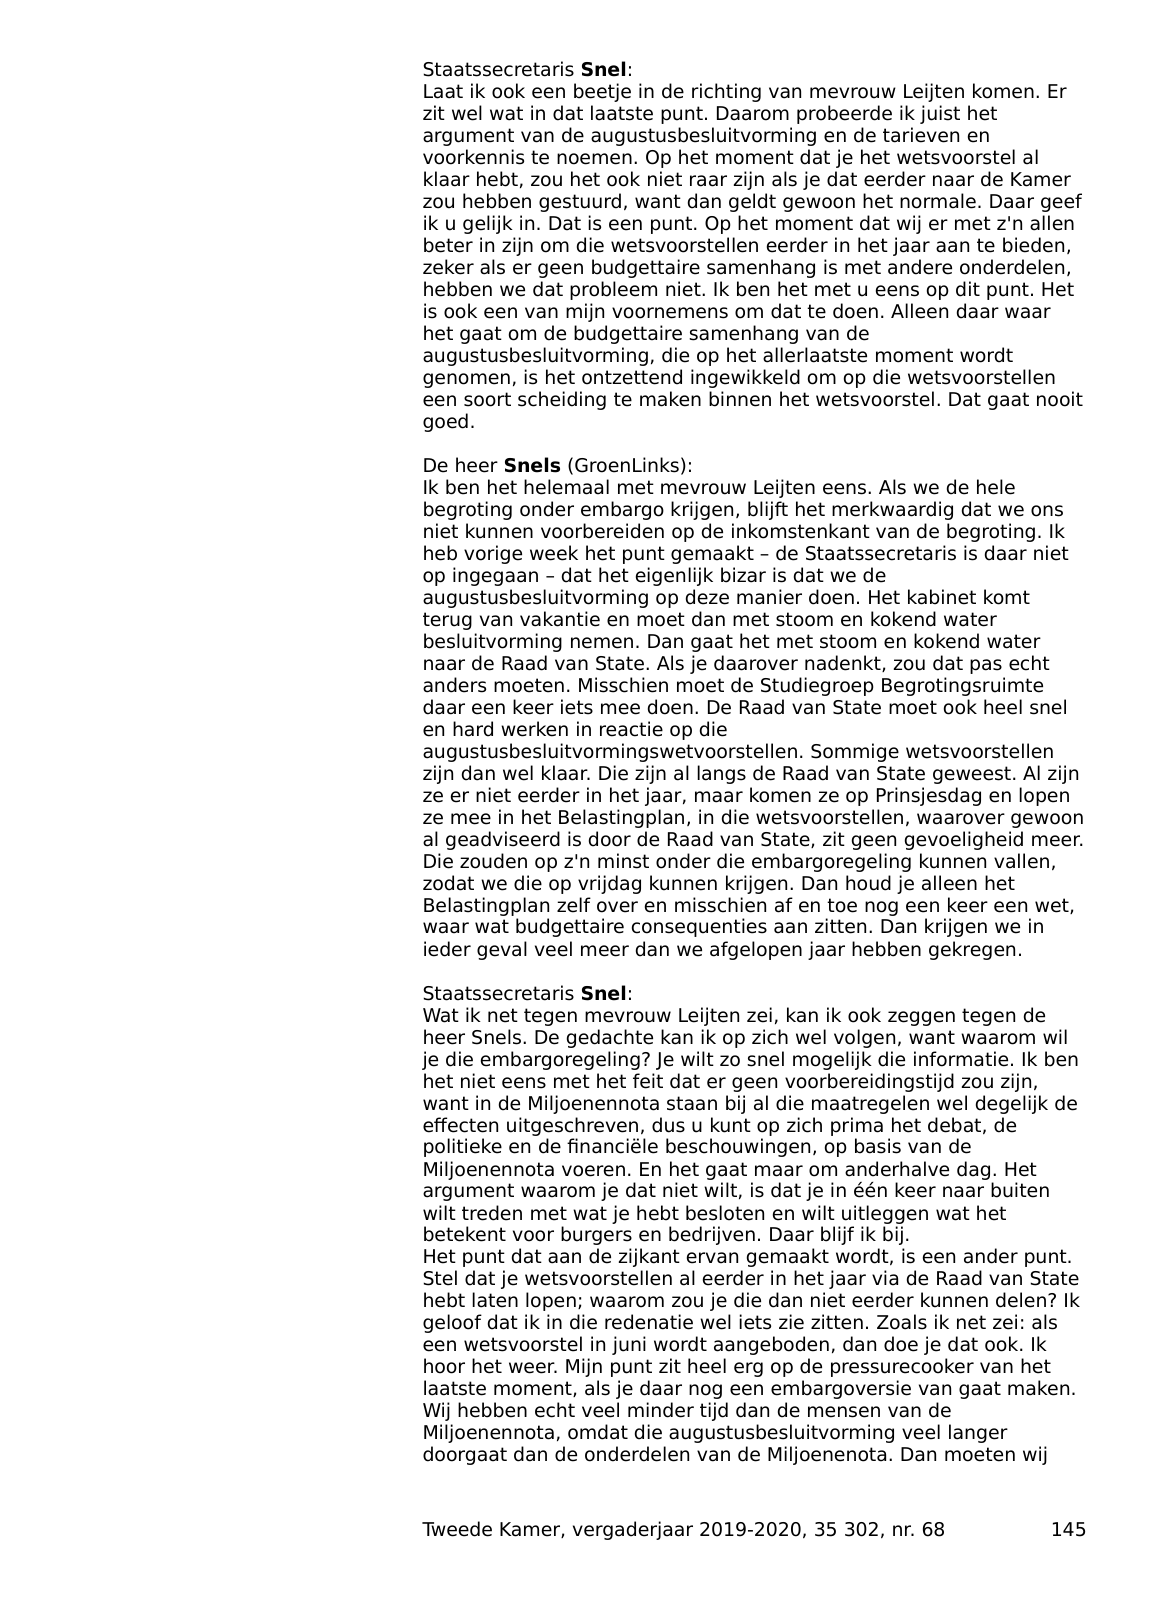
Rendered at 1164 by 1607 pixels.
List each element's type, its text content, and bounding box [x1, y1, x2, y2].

text Staatssecretaris Snel: [422, 59, 1087, 81]
text Het punt dat aan de zijkant ervan gemaakt wordt, is een ander punt. Stel dat je wetsvoorstellen al eerder in het jaar via de Raad van State hebt laten lopen; waarom zou je die dan niet eerder kunnen delen? Ik geloof dat ik in die redenatie wel iets zie zitten. Zoals ik net zei: als een wetsvoorstel in juni wordt aangeboden, dan doe je dat ook. Ik hoor het weer. Mijn punt zit heel erg op de pressurecooker van het laatste moment, als je daar nog een embargoversie van gaat maken. Wij hebben echt veel minder tijd dan de mensen van de Miljoenennota, omdat die augustusbesluitvorming veel langer doorgaat dan de onderdelen van de Miljoenenota. Dan moeten wij [422, 1246, 1087, 1466]
text Ik ben het helemaal met mevrouw Leijten eens. Als we de hele begroting onder embargo krijgen, blijft het merkwaardig dat we ons niet kunnen voorbereiden op de inkomstenkant van de begroting. Ik heb vorige week het punt gemaakt – de Staatssecretaris is daar niet op ingegaan – dat het eigenlijk bizar is dat we de augustusbesluitvorming op deze manier doen. Het kabinet komt terug van vakantie en moet dan met stoom en kokend water besluitvorming nemen. Dan gaat het met stoom en kokend water naar de Raad van State. Als je daarover nadenkt, zou dat pas echt anders moeten. Misschien moet de Studiegroep Begrotingsruimte daar een keer iets mee doen. De Raad van State moet ook heel snel en hard werken in reactie op die augustusbesluitvormingswetvoorstellen. Sommige wetsvoorstellen zijn dan wel klaar. Die zijn al langs de Raad van State geweest. Al zijn ze er niet eerder in het jaar, maar komen ze op Prinsjesdag en lopen ze mee in het Belastingplan, in die wetsvoorstellen, waarover gewoon al geadviseerd is door de Raad van State, zit geen gevoeligheid meer. Die zouden op z'n minst onder die embargoregeling kunnen vallen, zodat we die op vrijdag kunnen krijgen. Dan houd je alleen het Belastingplan zelf over en misschien af en toe nog een keer een wet, waar wat budgettaire consequenties aan zitten. Dan krijgen we in ieder geval veel meer dan we afgelopen jaar hebben gekregen. [422, 477, 1087, 960]
text Wat ik net tegen mevrouw Leijten zei, kan ik ook zeggen tegen de heer Snels. De gedachte kan ik op zich wel volgen, want waarom wil je die embargoregeling? Je wilt zo snel mogelijk die informatie. Ik ben het niet eens met het feit dat er geen voorbereidingstijd zou zijn, want in de Miljoenennota staan bij al die maatregelen wel degelijk de effecten uitgeschreven, dus u kunt op zich prima het debat, de politieke en de financiële beschouwingen, op basis van de Miljoenennota voeren. En het gaat maar om anderhalve dag. Het argument waarom je dat niet wilt, is dat je in één keer naar buiten wilt treden met wat je hebt besloten en wilt uitleggen wat het betekent voor burgers en bedrijven. Daar blijf ik bij. [422, 1004, 1087, 1246]
text Staatssecretaris Snel: [422, 983, 1087, 1004]
text De heer Snels (GroenLinks): [422, 455, 1087, 477]
text Laat ik ook een beetje in de richting van mevrouw Leijten komen. Er zit wel wat in dat laatste punt. Daarom probeerde ik juist het argument van de augustusbesluitvorming en de tarieven en voorkennis te noemen. Op het moment dat je het wetsvoorstel al klaar hebt, zou het ook niet raar zijn als je dat eerder naar de Kamer zou hebben gestuurd, want dan geldt gewoon het normale. Daar geef ik u gelijk in. Dat is een punt. Op het moment dat wij er met z'n allen beter in zijn om die wetsvoorstellen eerder in het jaar aan te bieden, zeker als er geen budgettaire samenhang is met andere onderdelen, hebben we dat probleem niet. Ik ben het met u eens op dit punt. Het is ook een van mijn voornemens om dat te doen. Alleen daar waar het gaat om de budgettaire samenhang van de augustusbesluitvorming, die op het allerlaatste moment wordt genomen, is het ontzettend ingewikkeld om op die wetsvoorstellen een soort scheiding te maken binnen het wetsvoorstel. Dat gaat nooit goed. [422, 81, 1087, 433]
